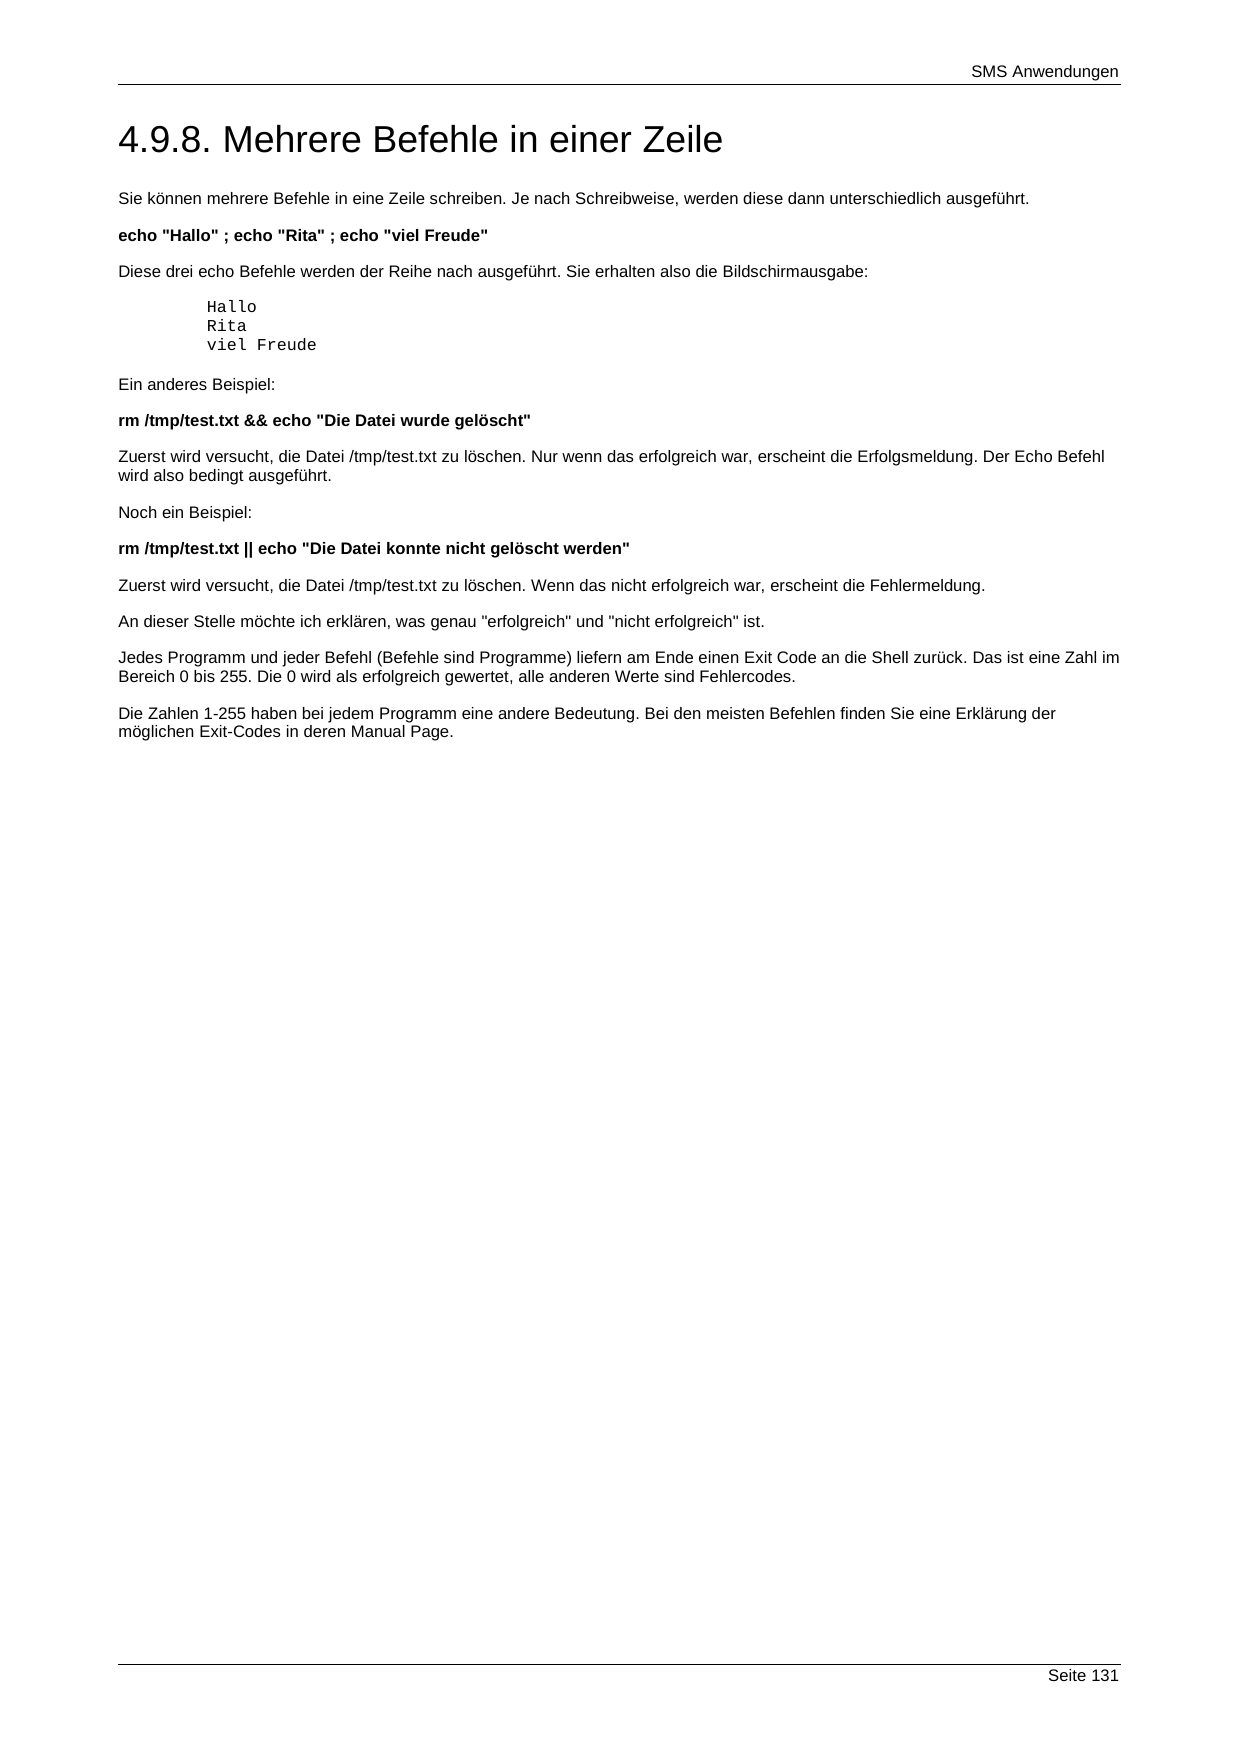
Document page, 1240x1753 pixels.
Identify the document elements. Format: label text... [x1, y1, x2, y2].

text Ein anderes Beispiel: [118, 375, 1121, 393]
text rm /tmp/test.txt && echo "Die Datei wurde gelöscht" [118, 411, 1121, 430]
subtitle Mehrere Befehle in einer Zeile [118, 118, 1121, 160]
text Zuerst wird versucht, die Datei /tmp/test.txt zu löschen. Nur wenn das erfolgreich war, erscheint die Erfolgsmeldung. Der Echo Befehl wird also bedingt ausgeführt. [118, 448, 1121, 485]
text An dieser Stelle möchte ich erklären, was genau "erfolgreich" und "nicht erfolgreich" ist. [118, 612, 1121, 631]
text Jedes Programm und jeder Befehl (Befehle sind Programme) liefern am Ende einen Exit Code an die Shell zurück. Das ist eine Zahl im Bereich 0 bis 255. Die 0 wird als erfolgreich gewertet, alle anderen Werte sind Fehlercodes. [118, 649, 1121, 686]
text Zuerst wird versucht, die Datei /tmp/test.txt zu löschen. Wenn das nicht erfolgreich war, erscheint die Fehlermeldung. [118, 576, 1121, 594]
text Noch ein Beispiel: [118, 503, 1121, 522]
text echo "Hallo" ; echo "Rita" ; echo "viel Freude" [118, 226, 1121, 245]
text Diese drei echo Befehle werden der Reihe nach ausgeführt. Sie erhalten also die Bildschirmausgabe: [118, 262, 1121, 281]
text Die Zahlen 1-255 haben bei jedem Programm eine andere Bedeutung. Bei den meisten Befehlen finden Sie eine Erklärung der möglichen Exit-Codes in deren Manual Page. [118, 704, 1121, 741]
text Hallo Rita viel Freude [207, 299, 1121, 356]
text Sie können mehrere Befehle in eine Zeile schreiben. Je nach Schreibweise, werden diese dann unterschiedlich ausgeführt. [118, 189, 1121, 208]
text rm /tmp/test.txt || echo "Die Datei konnte nicht gelöscht werden" [118, 539, 1121, 558]
